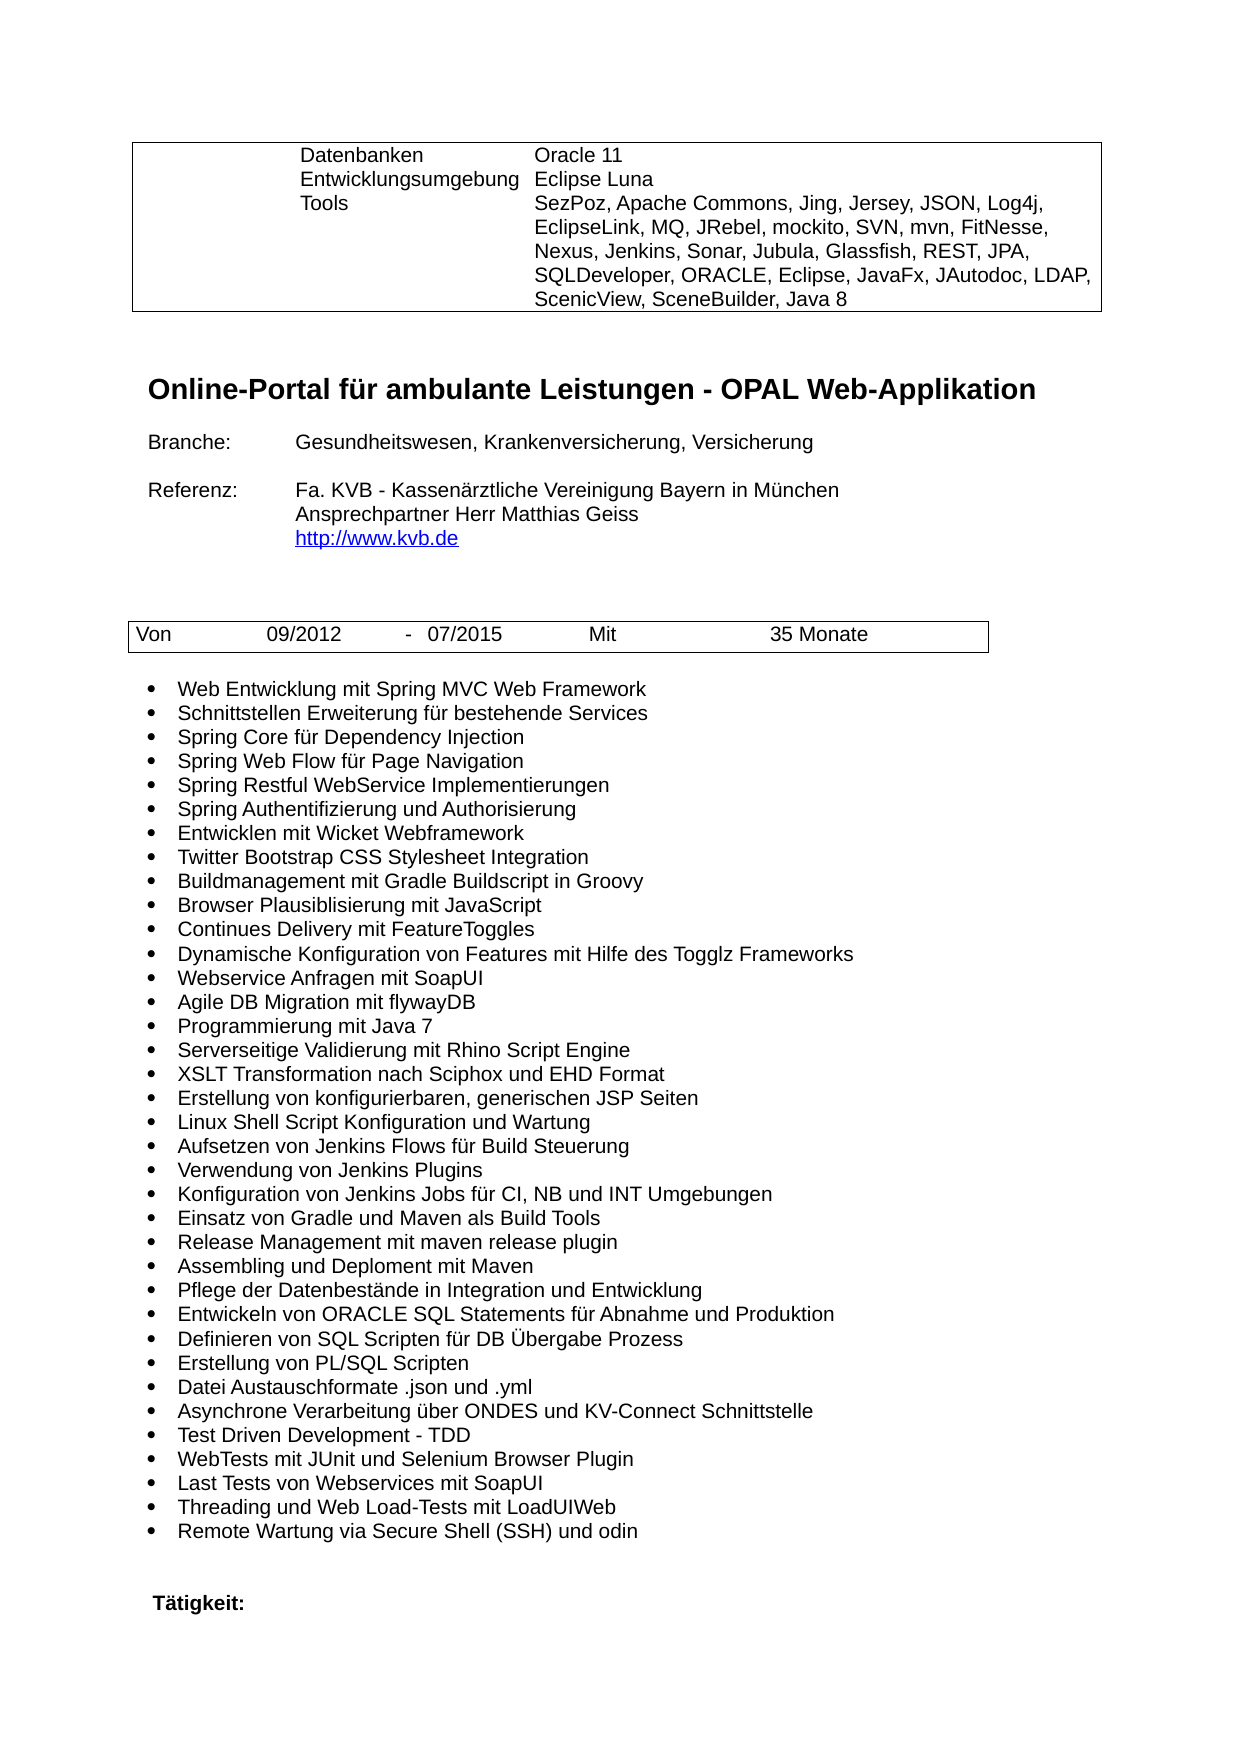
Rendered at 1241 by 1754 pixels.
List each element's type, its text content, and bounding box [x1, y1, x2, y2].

list Continues Delivery mit FeatureToggles [148, 917, 1110, 941]
list Erstellung von konfigurierbaren, generischen JSP Seiten [148, 1086, 1110, 1110]
subtitle Online-Portal für ambulante Leistungen - OPAL Web-Applikation [148, 372, 1110, 406]
text http://www.kvb.de [221, 525, 1110, 549]
list Erstellung von PL/SQL Scripten [148, 1350, 1110, 1374]
list Spring Authentifizierung und Authorisierung [148, 797, 1110, 821]
list Webservice Anfragen mit SoapUI [148, 965, 1110, 989]
list Definieren von SQL Scripten für DB Übergabe Prozess [148, 1326, 1110, 1350]
text Ansprechpartner Herr Matthias Geiss [148, 501, 1110, 525]
table_header [133, 143, 297, 167]
table_cell [133, 167, 297, 311]
table_header Von [129, 622, 259, 652]
table_cell Entwicklungsumgebung Tools [297, 167, 531, 311]
table_header Datenbanken [297, 143, 531, 167]
list Release Management mit maven release plugin [148, 1230, 1110, 1254]
list Agile DB Migration mit flywayDB [148, 989, 1110, 1013]
list Aufsetzen von Jenkins Flows für Build Steuerung [148, 1134, 1110, 1158]
list Test Driven Development - TDD [148, 1423, 1110, 1447]
table_header 09/2012 [259, 622, 398, 652]
list Last Tests von Webservices mit SoapUI [148, 1471, 1110, 1495]
list Konfiguration von Jenkins Jobs für CI, NB und INT Umgebungen [148, 1182, 1110, 1206]
list WebTests mit JUnit und Selenium Browser Plugin [148, 1447, 1110, 1471]
list Assembling und Deploment mit Maven [148, 1254, 1110, 1278]
list Entwickeln von ORACLE SQL Statements für Abnahme und Produktion [148, 1302, 1110, 1326]
list Buildmanagement mit Gradle Buildscript in Groovy [148, 869, 1110, 893]
list Remote Wartung via Secure Shell (SSH) und odin [148, 1519, 1110, 1543]
table_header - [398, 622, 420, 652]
text Tätigkeit: [152, 1591, 1110, 1615]
text Branche: Gesundheitswesen, Krankenversicherung, Versicherung [148, 429, 1110, 453]
list Spring Web Flow für Page Navigation [148, 749, 1110, 773]
list Spring Restful WebService Implementierungen [148, 773, 1110, 797]
table_header 07/2015 [420, 622, 581, 652]
list Entwicklen mit Wicket Webframework [148, 821, 1110, 845]
list Serverseitige Validierung mit Rhino Script Engine [148, 1038, 1110, 1062]
list Web Entwicklung mit Spring MVC Web Framework [148, 677, 1110, 701]
table_header Mit [581, 622, 762, 652]
list Verwendung von Jenkins Plugins [148, 1158, 1110, 1182]
table_header 35 Monate [763, 622, 988, 652]
list Dynamische Konfiguration von Features mit Hilfe des Togglz Frameworks [148, 941, 1110, 965]
text Referenz: Fa. KVB - Kassenärztliche Vereinigung Bayern in München [148, 477, 1110, 501]
list Asynchrone Verarbeitung über ONDES und KV-Connect Schnittstelle [148, 1398, 1110, 1423]
list Spring Core für Dependency Injection [148, 725, 1110, 749]
list Twitter Bootstrap CSS Stylesheet Integration [148, 845, 1110, 869]
table_header Oracle 11 [531, 143, 1101, 167]
list Browser Plausiblisierung mit JavaScript [148, 893, 1110, 917]
list Threading und Web Load-Tests mit LoadUIWeb [148, 1495, 1110, 1519]
list Pflege der Datenbestände in Integration und Entwicklung [148, 1278, 1110, 1302]
list Programmierung mit Java 7 [148, 1013, 1110, 1038]
list XSLT Transformation nach Sciphox und EHD Format [148, 1062, 1110, 1086]
table_cell Eclipse Luna SezPoz, Apache Commons, Jing, Jersey, JSON, Log4j, EclipseLink, MQ, JRebel, mockito, SVN, mvn, FitNesse, Nexus, Jenkins, Sonar, Jubula, Glassfish, REST, JPA, SQLDeveloper, ORACLE, Eclipse, JavaFx, JAutodoc, LDAP, ScenicView, SceneBuilder, Java 8 [531, 167, 1101, 311]
list Datei Austauschformate .json und .yml [148, 1374, 1110, 1398]
list Schnittstellen Erweiterung für bestehende Services [148, 701, 1110, 725]
list Linux Shell Script Konfiguration und Wartung [148, 1110, 1110, 1134]
list Einsatz von Gradle und Maven als Build Tools [148, 1206, 1110, 1230]
